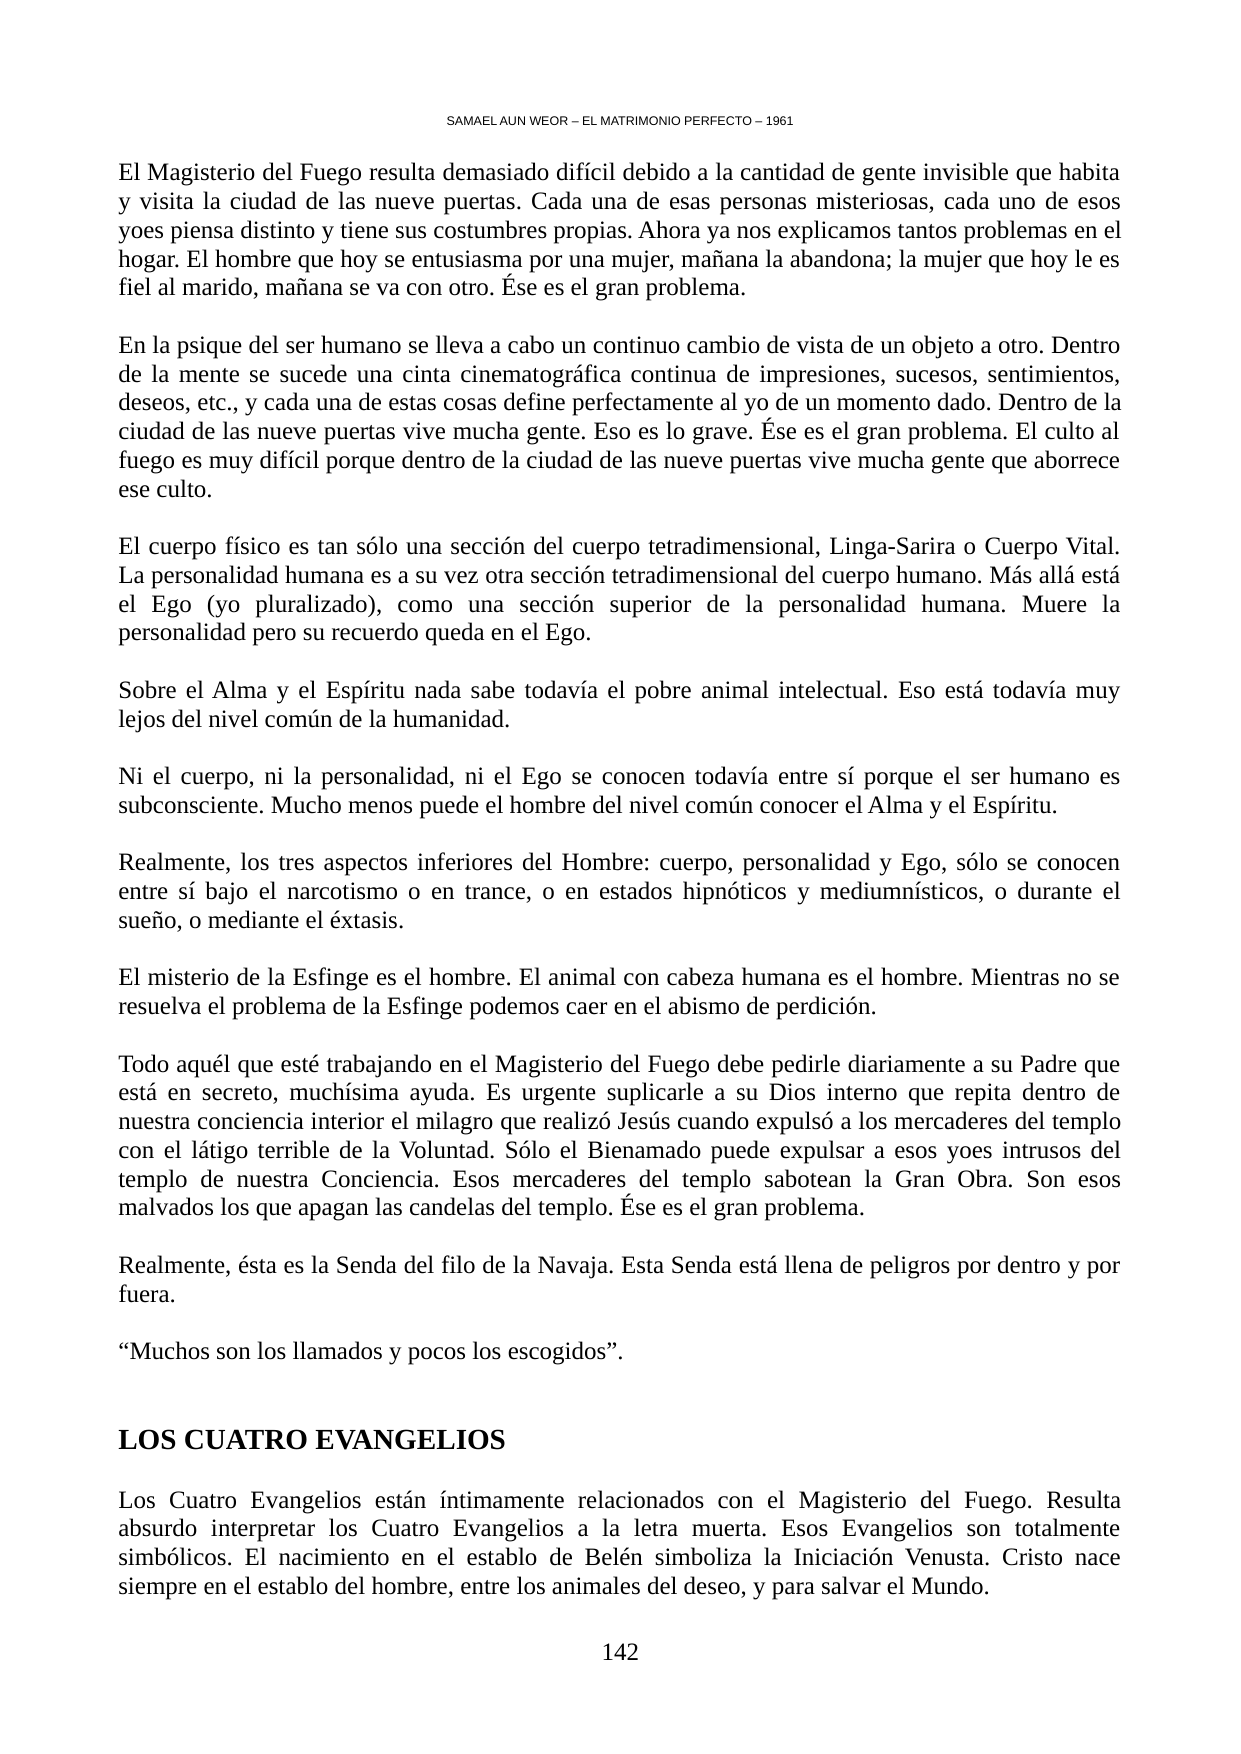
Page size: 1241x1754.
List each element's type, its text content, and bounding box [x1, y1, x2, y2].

text El cuerpo físico es tan sólo una sección del cuerpo tetradimensional, Linga-Sarira o Cuerpo Vital. La personalidad humana es a su vez otra sección tetradimensional del cuerpo humano. Más allá está el Ego (yo pluralizado), como una sección superior de la personalidad humana. Muere la personalidad pero su recuerdo queda en el Ego. [118, 531, 1122, 646]
text Sobre el Alma y el Espíritu nada sabe todavía el pobre animal intelectual. Eso está todavía muy lejos del nivel común de la humanidad. [118, 675, 1122, 732]
text “Muchos son los llamados y pocos los escogidos”. [118, 1336, 1122, 1365]
text En la psique del ser humano se lleva a cabo un continuo cambio de vista de un objeto a otro. Dentro de la mente se sucede una cinta cinematográfica continua de impresiones, sucesos, sentimientos, deseos, etc., y cada una de estas cosas define perfectamente al yo de un momento dado. Dentro de la ciudad de las nueve puertas vive mucha gente. Eso es lo grave. Ése es el gran problema. El culto al fuego es muy difícil porque dentro de la ciudad de las nueve puertas vive mucha gente que aborrece ese culto. [118, 330, 1122, 502]
text Ni el cuerpo, ni la personalidad, ni el Ego se conocen todavía entre sí porque el ser humano es subconsciente. Mucho menos puede el hombre del nivel común conocer el Alma y el Espíritu. [118, 761, 1122, 819]
subtitle LOS CUATRO EVANGELIOS [118, 1422, 1122, 1456]
text El misterio de la Esfinge es el hombre. El animal con cabeza humana es el hombre. Mientras no se resuelva el problema de la Esfinge podemos caer en el abismo de perdición. [118, 962, 1122, 1020]
text Realmente, ésta es la Senda del filo de la Navaja. Esta Senda está llena de peligros por dentro y por fuera. [118, 1250, 1122, 1307]
text Los Cuatro Evangelios están íntimamente relacionados con el Magisterio del Fuego. Resulta absurdo interpretar los Cuatro Evangelios a la letra muerta. Esos Evangelios son totalmente simbólicos. El nacimiento en el establo de Belén simboliza la Iniciación Venusta. Cristo nace siempre en el establo del hombre, entre los animales del deseo, y para salvar el Mundo. [118, 1485, 1122, 1600]
text El Magisterio del Fuego resulta demasiado difícil debido a la cantidad de gente invisible que habita y visita la ciudad de las nueve puertas. Cada una de esas personas misteriosas, cada uno de esos yoes piensa distinto y tiene sus costumbres propias. Ahora ya nos explicamos tantos problemas en el hogar. El hombre que hoy se entusiasma por una mujer, mañana la abandona; la mujer que hoy le es fiel al marido, mañana se va con otro. Ése es el gran problema. [118, 157, 1122, 301]
text Todo aquél que esté trabajando en el Magisterio del Fuego debe pedirle diariamente a su Padre que está en secreto, muchísima ayuda. Es urgente suplicarle a su Dios interno que repita dentro de nuestra conciencia interior el milagro que realizó Jesús cuando expulsó a los mercaderes del templo con el látigo terrible de la Voluntad. Sólo el Bienamado puede expulsar a esos yoes intrusos del templo de nuestra Conciencia. Esos mercaderes del templo sabotean la Gran Obra. Son esos malvados los que apagan las candelas del templo. Ése es el gran problema. [118, 1049, 1122, 1221]
text Realmente, los tres aspectos inferiores del Hombre: cuerpo, personalidad y Ego, sólo se conocen entre sí bajo el narcotismo o en trance, o en estados hipnóticos y mediumnísticos, o durante el sueño, o mediante el éxtasis. [118, 847, 1122, 934]
